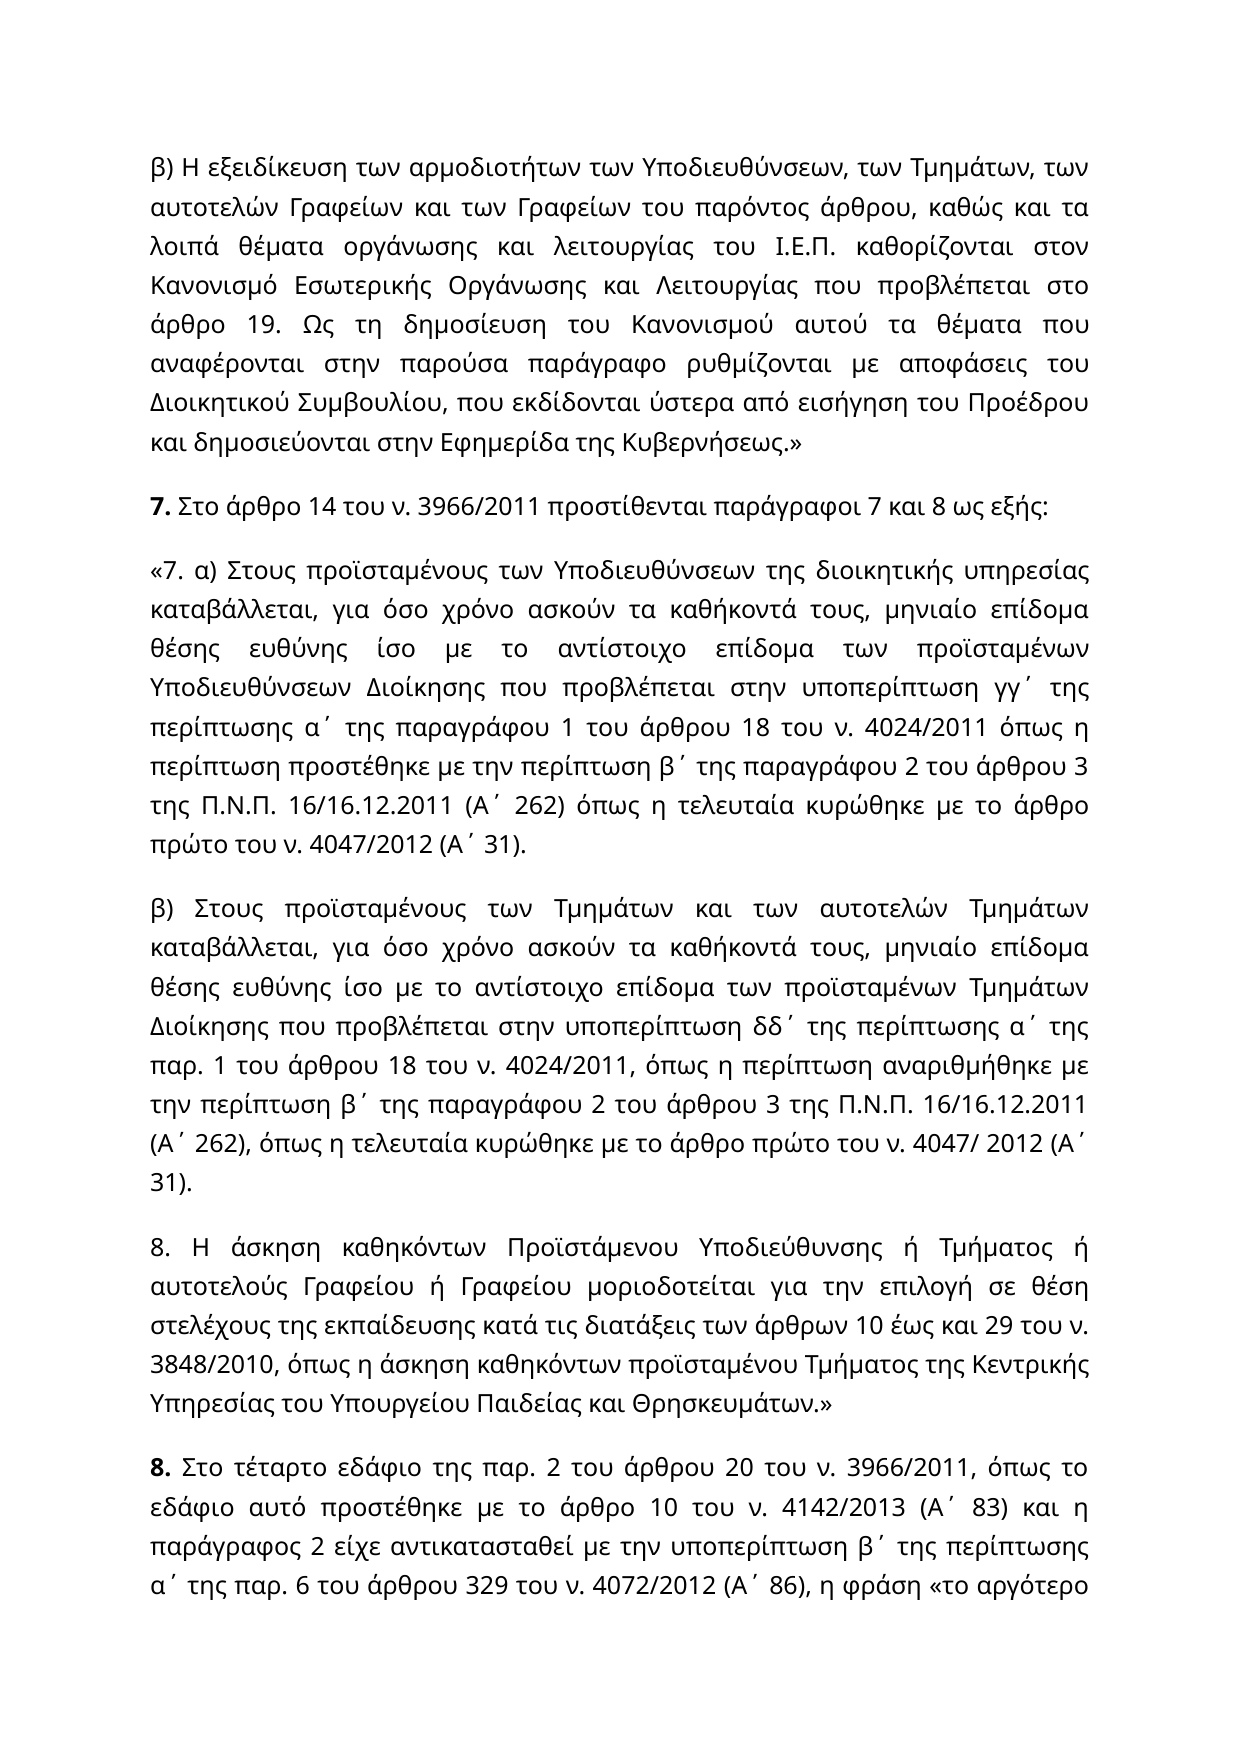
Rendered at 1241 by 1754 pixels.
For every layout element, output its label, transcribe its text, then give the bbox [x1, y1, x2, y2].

text 8. Η άσκηση καθηκόντων Προϊστάμενου Υποδιεύθυνσης ή Τμήματος ή αυτοτελούς Γραφείου ή Γραφείου μοριοδοτείται για την επιλογή σε θέση στελέχους της εκπαίδευσης κατά τις διατάξεις των άρθρων 10 έως και 29 του ν. 3848/2010, όπως η άσκηση καθηκόντων προϊσταμένου Τμήματος της Κεντρικής Υπηρεσίας του Υπουργείου Παιδείας και Θρησκευμάτων.» [150, 1229, 1090, 1420]
text β) Η εξειδίκευση των αρμοδιοτήτων των Υποδιευθύνσεων, των Τμημάτων, των αυτοτελών Γραφείων και των Γραφείων του παρόντος άρθρου, καθώς και τα λοιπά θέματα οργάνωσης και λειτουργίας του Ι.Ε.Π. καθορίζονται στον Κανονισμό Εσωτερικής Οργάνωσης και Λειτουργίας που προβλέπεται στο άρθρο 19. Ως τη δημοσίευση του Κανονισμού αυτού τα θέματα που αναφέρονται στην παρούσα παράγραφο ρυθμίζονται με αποφάσεις του Διοικητικού Συμβουλίου, που εκδίδονται ύστερα από εισήγηση του Προέδρου και δημοσιεύονται στην Εφημερίδα της Κυβερνήσεως.» [150, 150, 1090, 458]
text β) Στους προϊσταμένους των Τμημάτων και των αυτοτελών Τμημάτων καταβάλλεται, για όσο χρόνο ασκούν τα καθήκοντά τους, μηνιαίο επίδομα θέσης ευθύνης ίσο με το αντίστοιχο επίδομα των προϊσταμένων Τμημάτων Διοίκησης που προβλέπεται στην υποπερίπτωση δδ΄ της περίπτωσης α΄ της παρ. 1 του άρθρου 18 του ν. 4024/2011, όπως η περίπτωση αναριθμήθηκε με την περίπτωση β΄ της παραγράφου 2 του άρθρου 3 της Π.Ν.Π. 16/16.12.2011 (Α΄ 262), όπως η τελευταία κυρώθηκε με το άρθρο πρώτο του ν. 4047/ 2012 (Α΄ 31). [150, 891, 1090, 1199]
text «7. α) Στους προϊσταμένους των Υποδιευθύνσεων της διοικητικής υπηρεσίας καταβάλλεται, για όσο χρόνο ασκούν τα καθήκοντά τους, μηνιαίο επίδομα θέσης ευθύνης ίσο με το αντίστοιχο επίδομα των προϊσταμένων Υποδιευθύνσεων Διοίκησης που προβλέπεται στην υποπερίπτωση γγ΄ της περίπτωσης α΄ της παραγράφου 1 του άρθρου 18 του ν. 4024/2011 όπως η περίπτωση προστέθηκε με την περίπτωση β΄ της παραγράφου 2 του άρθρου 3 της Π.Ν.Π. 16/16.12.2011 (Α΄ 262) όπως η τελευταία κυρώθηκε με το άρθρο πρώτο του ν. 4047/2012 (Α΄ 31). [150, 552, 1090, 861]
text 7. Στο άρθρο 14 του ν. 3966/2011 προστίθενται παράγραφοι 7 και 8 ως εξής: [150, 488, 1090, 522]
text 8. Στο τέταρτο εδάφιο της παρ. 2 του άρθρου 20 του ν. 3966/2011, όπως το εδάφιο αυτό προστέθηκε με το άρθρο 10 του ν. 4142/2013 (Α΄ 83) και η παράγραφος 2 είχε αντικατασταθεί με την υποπερίπτωση β΄ της περίπτωσης α΄ της παρ. 6 του άρθρου 329 του ν. 4072/2012 (Α΄ 86), η φράση «το αργότερο [150, 1450, 1090, 1602]
